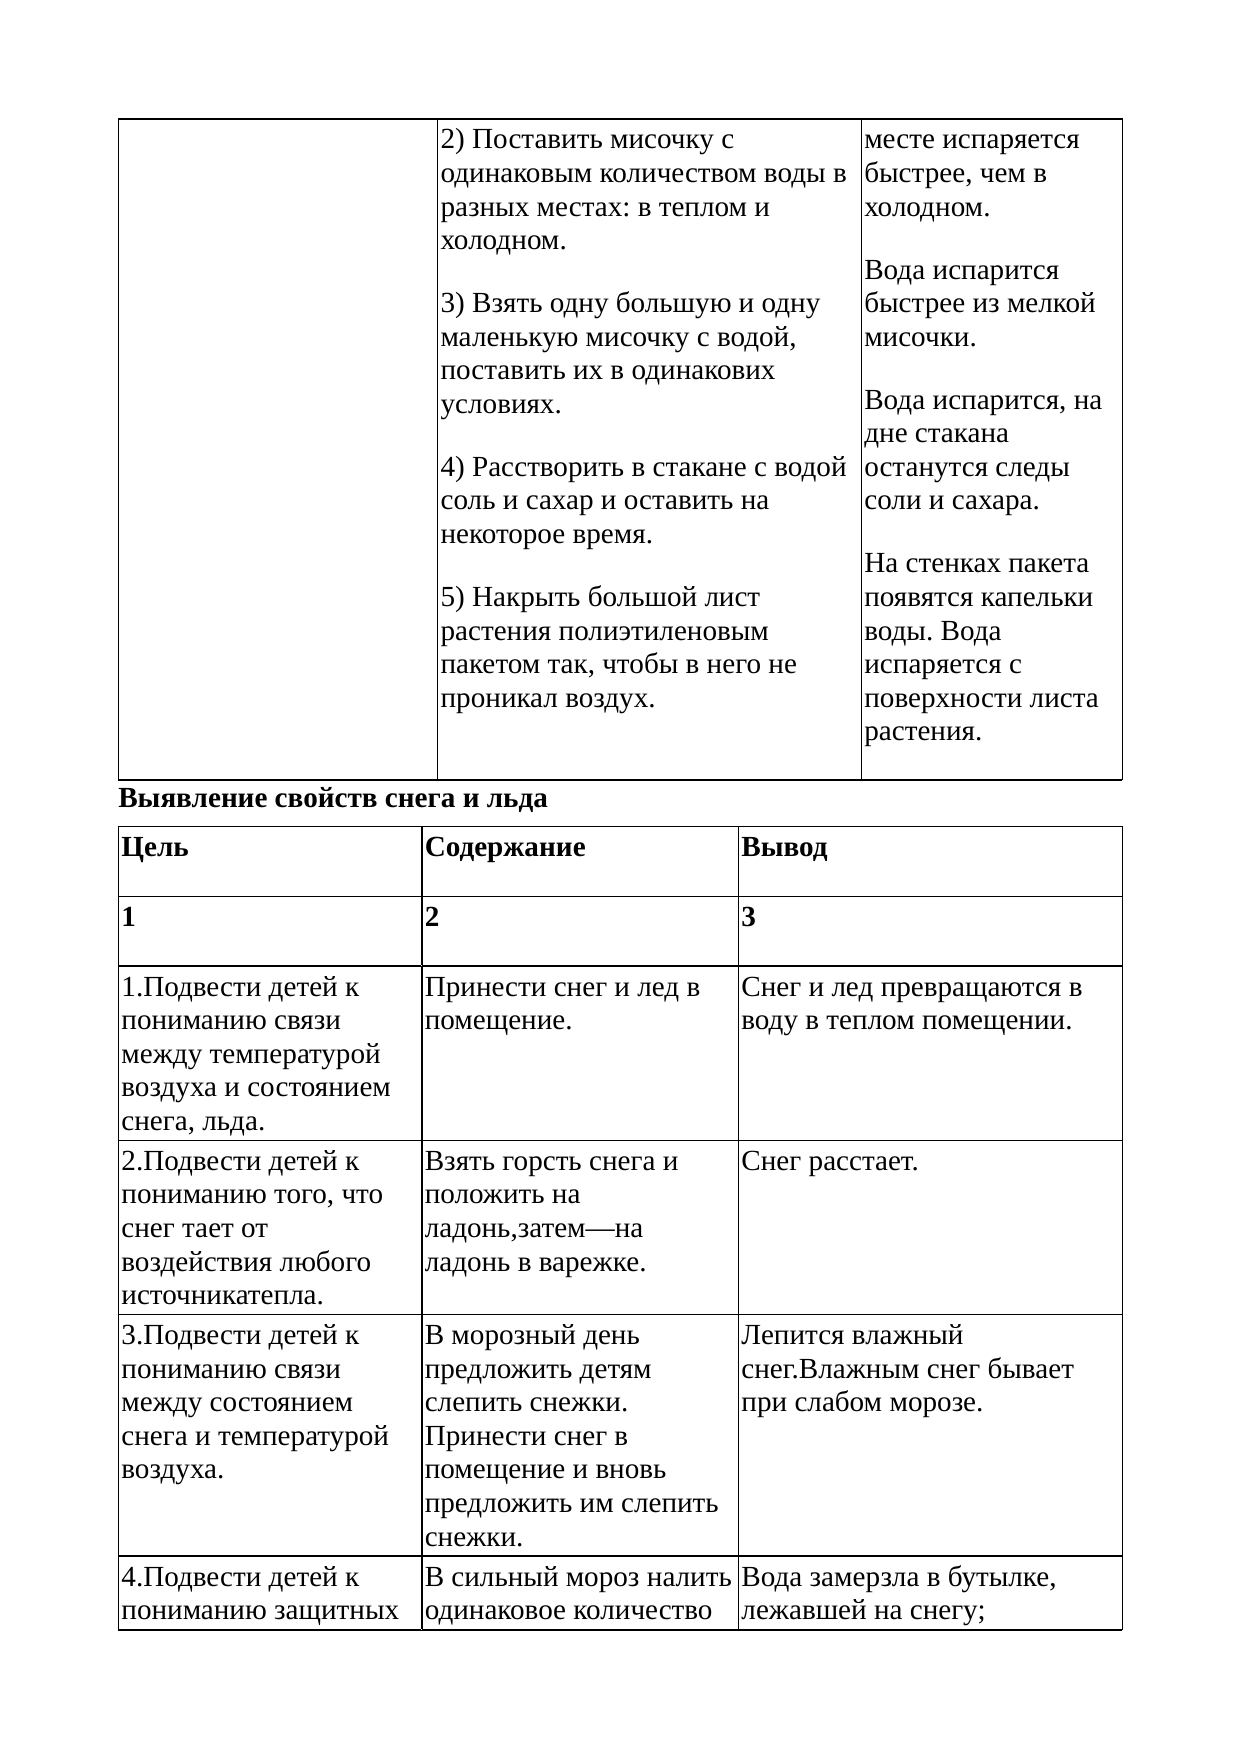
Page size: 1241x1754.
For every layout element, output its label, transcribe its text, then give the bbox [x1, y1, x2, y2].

text Выявление свойств снега и льда [118, 781, 1122, 813]
table_cell месте испаряется быстрее, чем в холодном. Вода испарится быстрее из мелкой мисочки. Вода испарится, на дне стакана останутся следы соли и сахара. На стенках пакета появятся капельки воды. Вода испаряется с поверхности листа растения. [862, 120, 1122, 779]
table_cell 2) Поставить мисочку с одинаковым количеством воды в разных местах: в теплом и холодном. 3) Взять одну большую и одну маленькую мисочку с водой, поставить их в одинакових условиях. 4) Расстворить в стакане с водой соль и сахар и оставить на некоторое время. 5) Накрыть большой лист растения полиэтиленовым пакетом так, чтобы в него не проникал воздух. [438, 120, 861, 779]
table_cell 1 [119, 897, 421, 965]
table_cell 3.Подвести детей к пониманию связи между состоянием снега и температурой воздуха. [119, 1315, 421, 1555]
table_cell Снег и лед превращаются в воду в теплом помещении. [739, 967, 1122, 1139]
table_header Вывод [739, 827, 1122, 896]
table_cell Вода замерзла в бутылке, лежавшей на снегу; [739, 1557, 1122, 1629]
table_cell В сильный мороз налить одинаковое количество [423, 1557, 738, 1629]
table_cell 2 [423, 897, 738, 965]
table_cell 1.Подвести детей к пониманию связи между температурой воздуха и состоянием снега, льда. [119, 967, 421, 1139]
table_cell [119, 120, 437, 779]
table_cell Снег расстает. [739, 1141, 1122, 1314]
table_cell 3 [739, 897, 1122, 965]
table_header Цель [119, 827, 421, 896]
table_cell 4.Подвести детей к пониманию защитных [119, 1557, 421, 1629]
table_header Содержание [423, 827, 738, 896]
table_cell В морозный день предложить детям слепить снежки. Принести снег в помещение и вновь предложить им слепить снежки. [423, 1315, 738, 1555]
table_cell Взять горсть снега и положить на ладонь,затем—на ладонь в варежке. [423, 1141, 738, 1314]
table_cell Лепится влажный снег.Влажным снег бывает при слабом морозе. [739, 1315, 1122, 1555]
table_cell 2.Подвести детей к пониманию того, что снег тает от воздействия любого источникатепла. [119, 1141, 421, 1314]
table_cell Принести снег и лед в помещение. [423, 967, 738, 1139]
